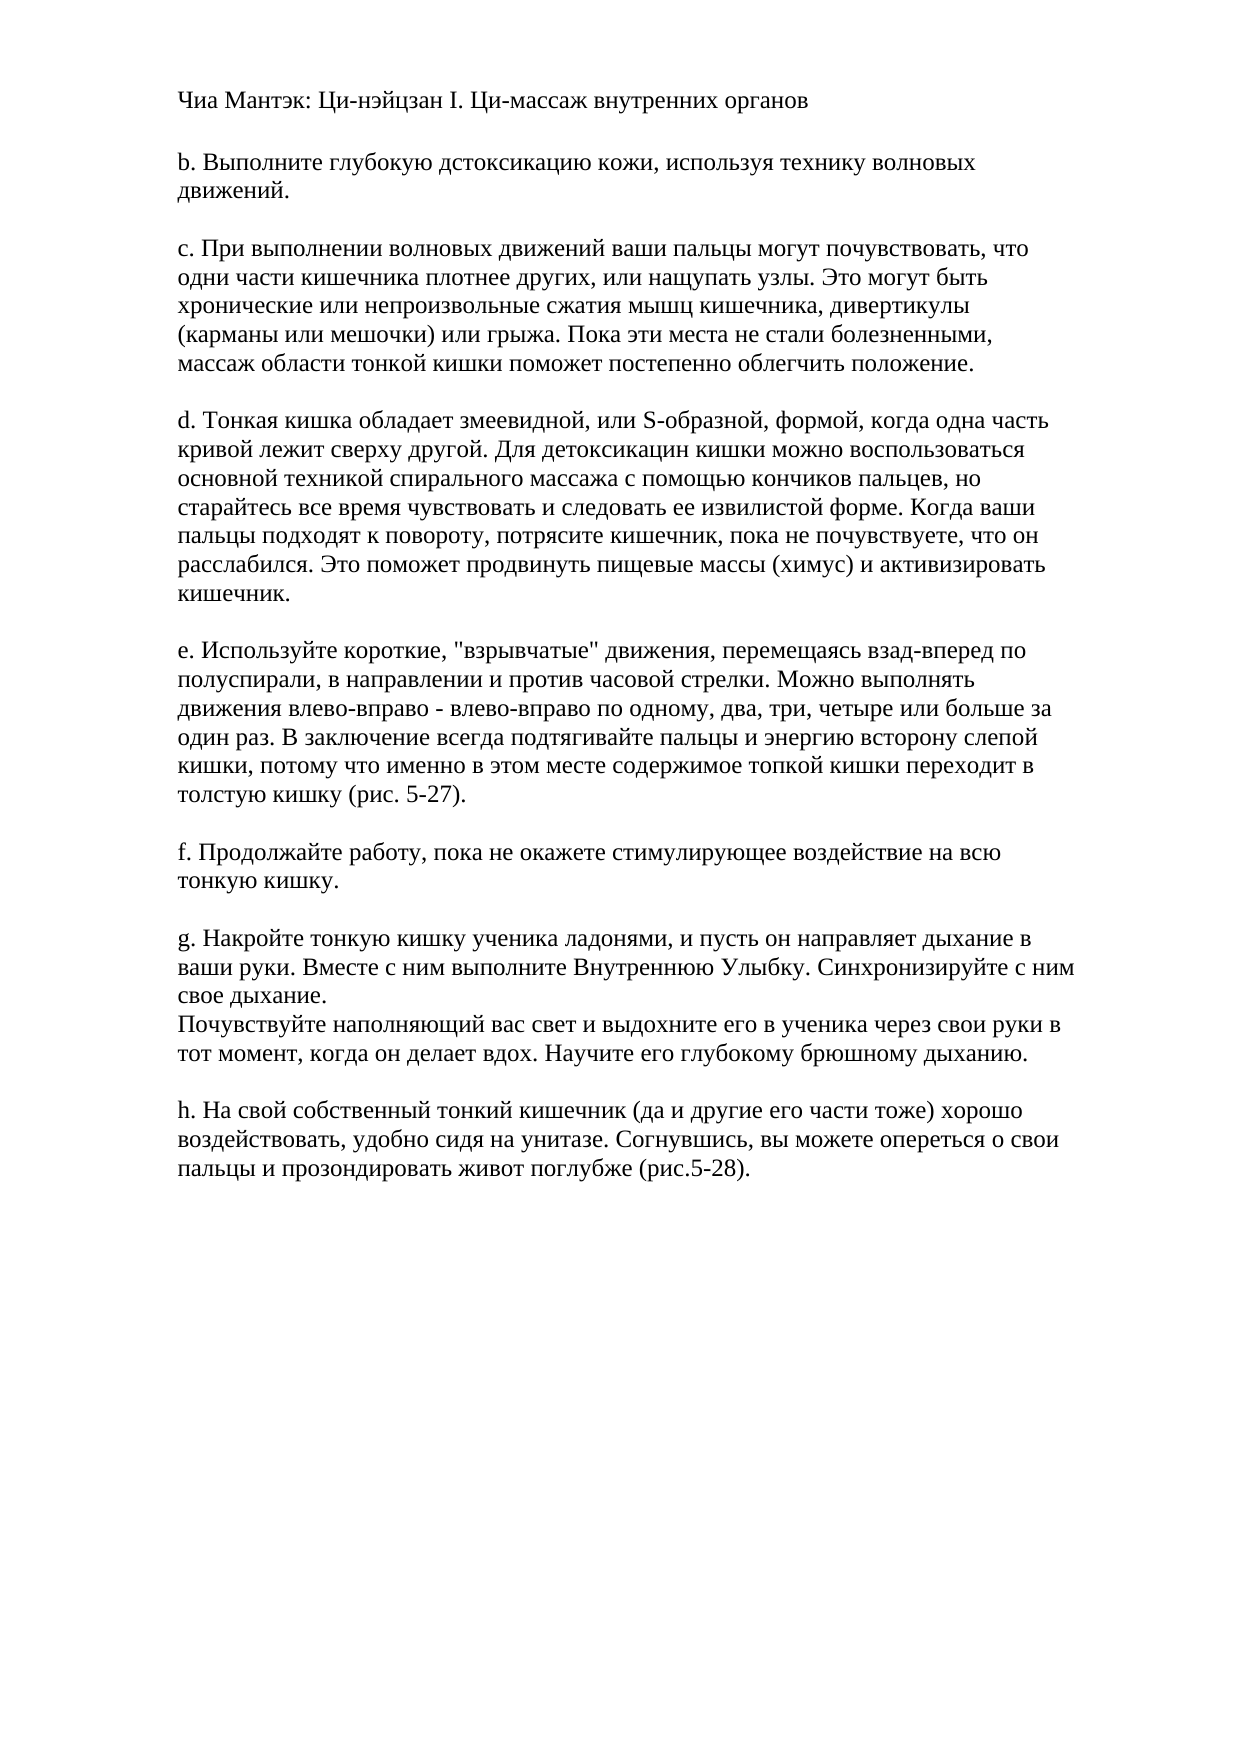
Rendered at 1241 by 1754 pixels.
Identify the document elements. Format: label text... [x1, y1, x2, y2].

text b. Выполните глубокую дстоксикацию кожи, используя технику волновых движений. c. При выполнении волновых движений ваши пальцы могут почувствовать, что одни части кишечника плотнее других, или нащупать узлы. Это могут быть хронические или непроизвольные сжатия мышц кишечника, дивертикулы (карманы или мешочки) или грыжа. Пока эти места не стали болезненными, массаж области тонкой кишки поможет постепенно облегчить положение. d. Тонкая кишка обладает змеевидной, или S-образной, формой, когда одна часть кривой лежит сверху другой. Для детоксикацин кишки можно воспользоваться основной техникой спирального массажа с помощью кончиков пальцев, но старайтесь все время чувствовать и следовать ее извилистой форме. Когда ваши пальцы подходят к повороту, потрясите кишечник, пока не почувствуете, что он расслабился. Это поможет продвинуть пищевые массы (химус) и активизировать кишечник. e. Используйте короткие, "взрывчатые" движения, перемещаясь взад-вперед по полуспирали, в направлении и против часовой стрелки. Можно выполнять движения влево-вправо - влево-вправо по одному, два, три, четыре или больше за один раз. В заключение всегда подтягивайте пальцы и энергию всторону слепой кишки, потому что именно в этом месте содержимое топкой кишки переходит в толстую кишку (рис. 5-27). f. Продолжайте работу, пока не окажете стимулирующее воздействие на всю тонкую кишку. g. Накройте тонкую кишку ученика ладонями, и пусть он направляет дыхание в ваши руки. Вместе с ним выполните Внутреннюю Улыбку. Синхронизируйте с ним свое дыхание. Почувствуйте наполняющий вас свет и выдохните его в ученика через свои руки в тот момент, когда он делает вдох. Научите его глубокому брюшному дыханию. h. На свой собственный тонкий кишечник (да и другие его части тоже) хорошо воздействовать, удобно сидя на унитазе. Согнувшись, вы можете опереться о свои пальцы и прозондировать живот поглубже (рис.5-28). [177, 118, 1076, 1182]
